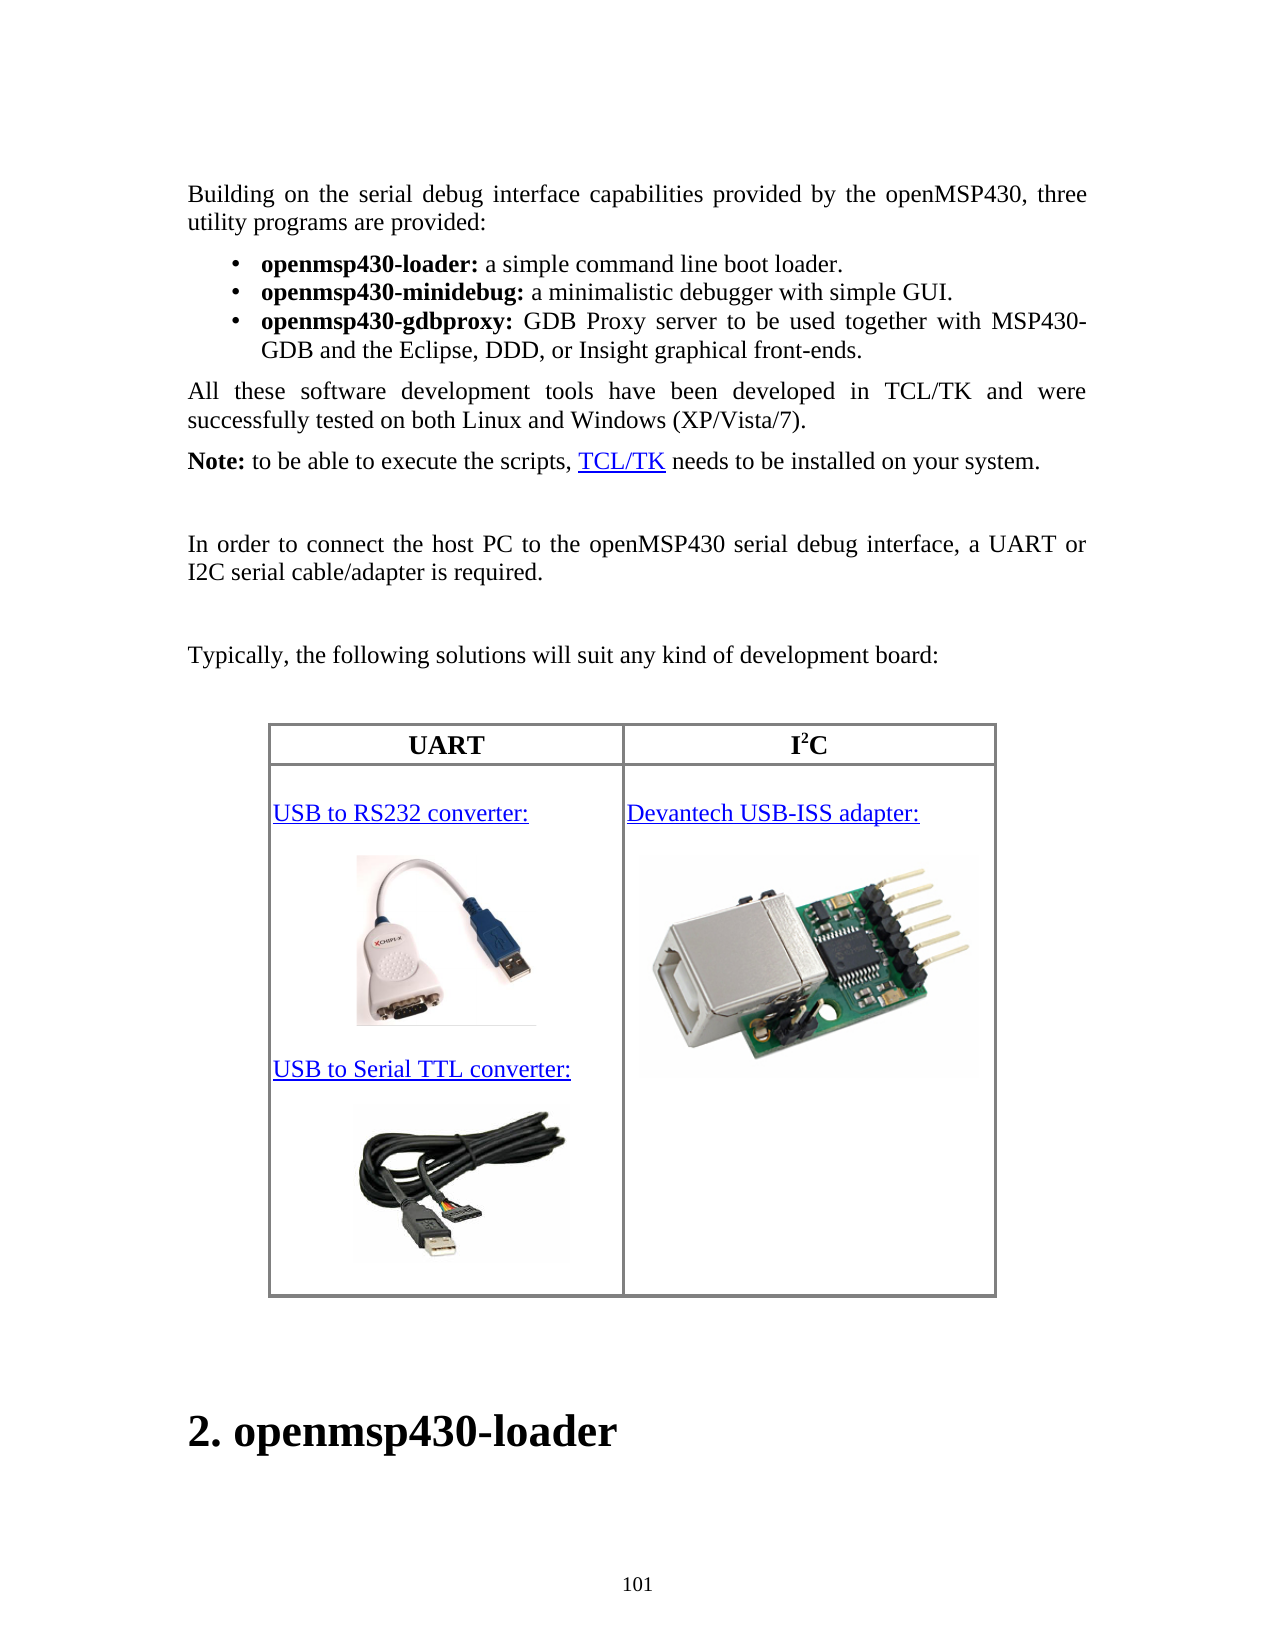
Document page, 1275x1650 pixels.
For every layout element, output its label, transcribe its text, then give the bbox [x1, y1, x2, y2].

picture [356, 855, 537, 1026]
text Note: to be able to execute the scripts, TCL/TK needs to be installed on your system. [187, 446, 1088, 475]
table_header UART [271, 726, 622, 763]
text Building on the serial debug interface capabilities provided by the openMSP430, three utility programs are provided: [187, 150, 1088, 236]
picture [353, 1104, 570, 1263]
table_cell Devantech USB-ISS adapter: [625, 766, 994, 1294]
picture [639, 855, 980, 1078]
text In order to connect the host PC to the openMSP430 serial debug interface, a UART or I2C serial cable/adapter is required. [187, 529, 1088, 586]
list openmsp430-gdbproxy: GDB Proxy server to be used together with MSP430-GDB and the Eclipse, DDD, or Insight graphical front-ends. [231, 306, 1088, 364]
list openmsp430-minidebug: a minimalistic debugger with simple GUI. [231, 277, 1088, 306]
text Typically, the following solutions will suit any kind of development board: [187, 640, 1088, 669]
table_header I2C [625, 726, 994, 763]
text 2. openmsp430-loader [187, 1404, 1088, 1457]
list openmsp430-loader: a simple command line boot loader. [231, 249, 1088, 277]
table_cell USB to RS232 converter: USB to Serial TTL converter: [271, 766, 622, 1294]
text All these software development tools have been developed in TCL/TK and were successfully tested on both Linux and Windows (XP/Vista/7). [187, 376, 1088, 434]
